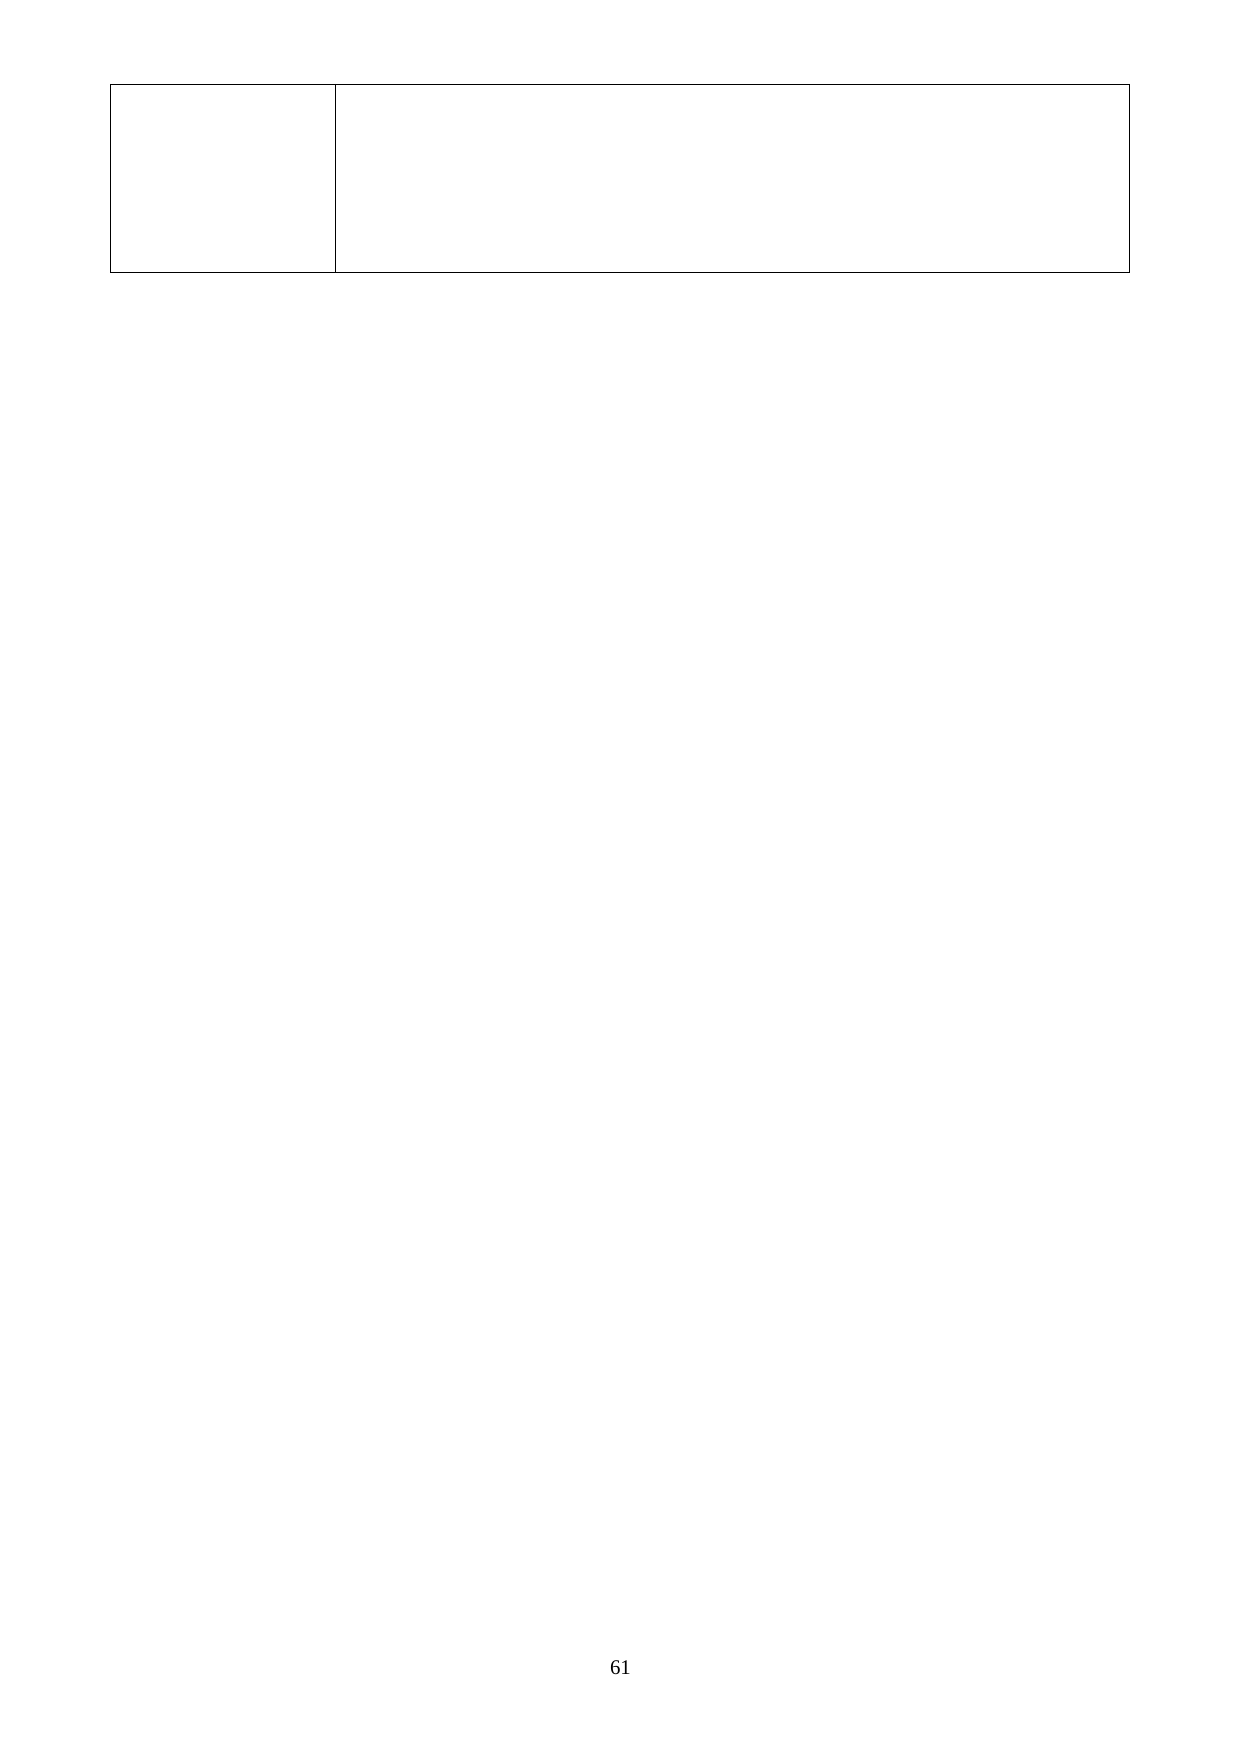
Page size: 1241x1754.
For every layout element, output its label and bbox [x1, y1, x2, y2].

table_cell [336, 85, 1129, 272]
table_cell [111, 85, 335, 272]
